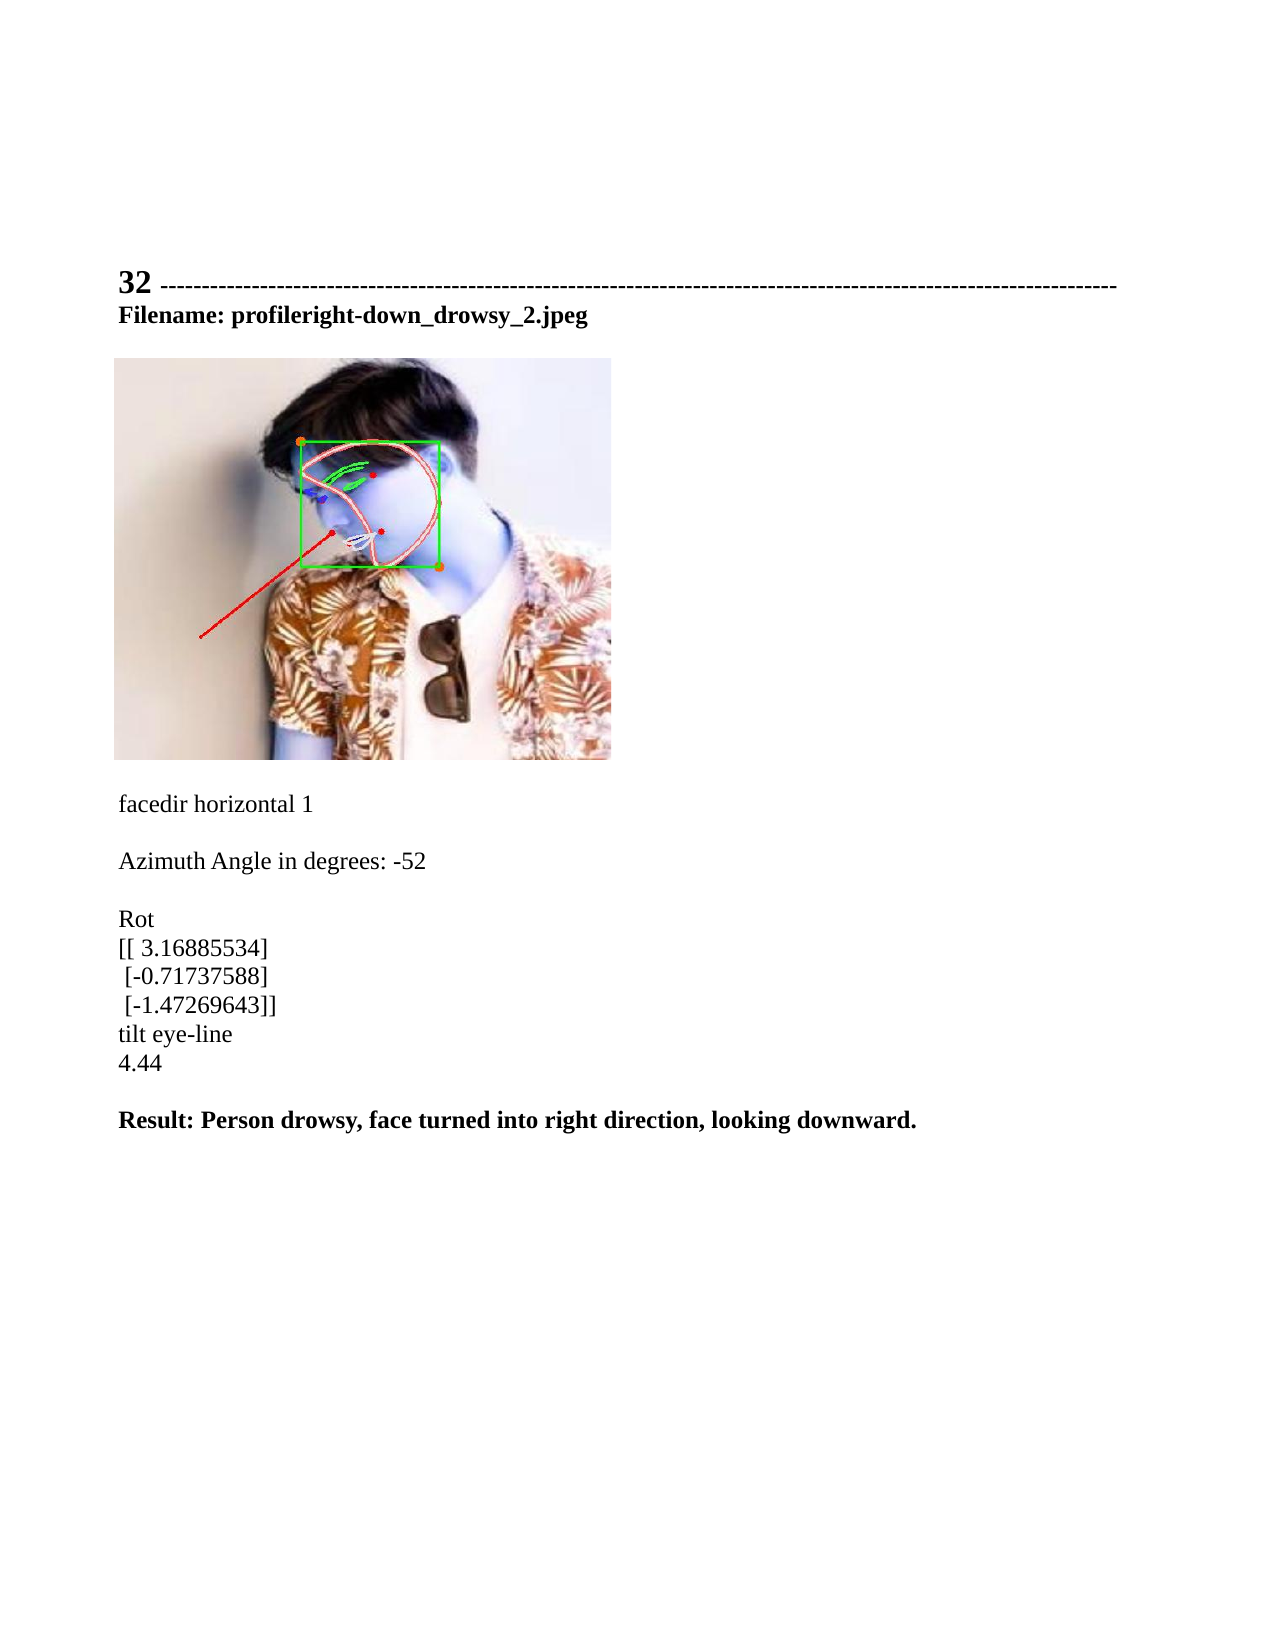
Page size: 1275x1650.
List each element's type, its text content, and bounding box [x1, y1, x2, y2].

text [[ 3.16885534] [118, 933, 1157, 961]
text 32 ------------------------------------------------------------------------------------------------------------------- [118, 262, 1157, 300]
text Filename: profileright-down_drowsy_2.jpeg [118, 300, 1157, 329]
picture [114, 357, 612, 760]
text Azimuth Angle in degrees: -52 [118, 846, 1157, 875]
text Result: Person drowsy, face turned into right direction, looking downward. [118, 1105, 1157, 1134]
text [-0.71737588] [118, 961, 1157, 990]
text 4.44 [118, 1048, 1157, 1076]
text Rot [118, 904, 1157, 933]
text [-1.47269643]] [118, 990, 1157, 1019]
text facedir horizontal 1 [118, 789, 1157, 818]
text tilt eye-line [118, 1019, 1157, 1048]
